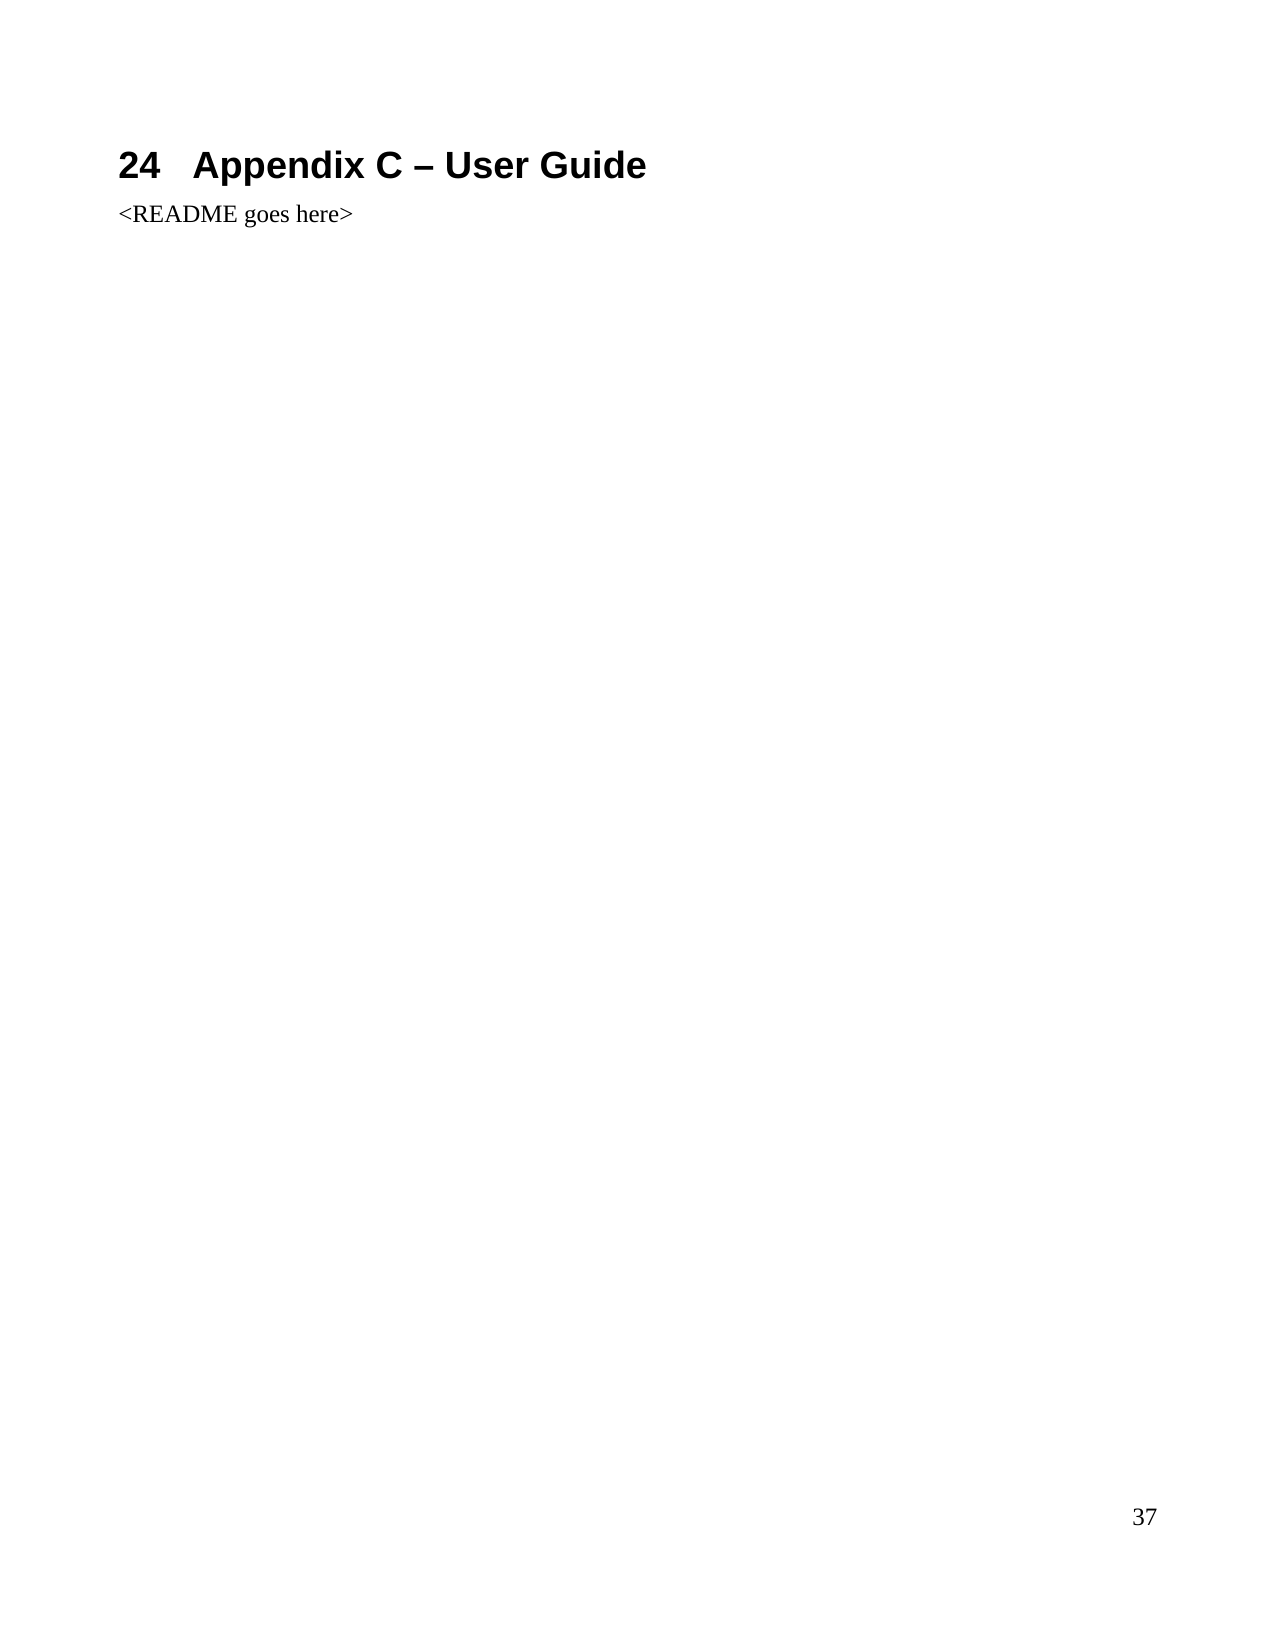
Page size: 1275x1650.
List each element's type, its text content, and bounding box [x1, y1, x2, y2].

subtitle Appendix C – User Guide [118, 143, 1157, 187]
text <README goes here> [118, 199, 1157, 228]
